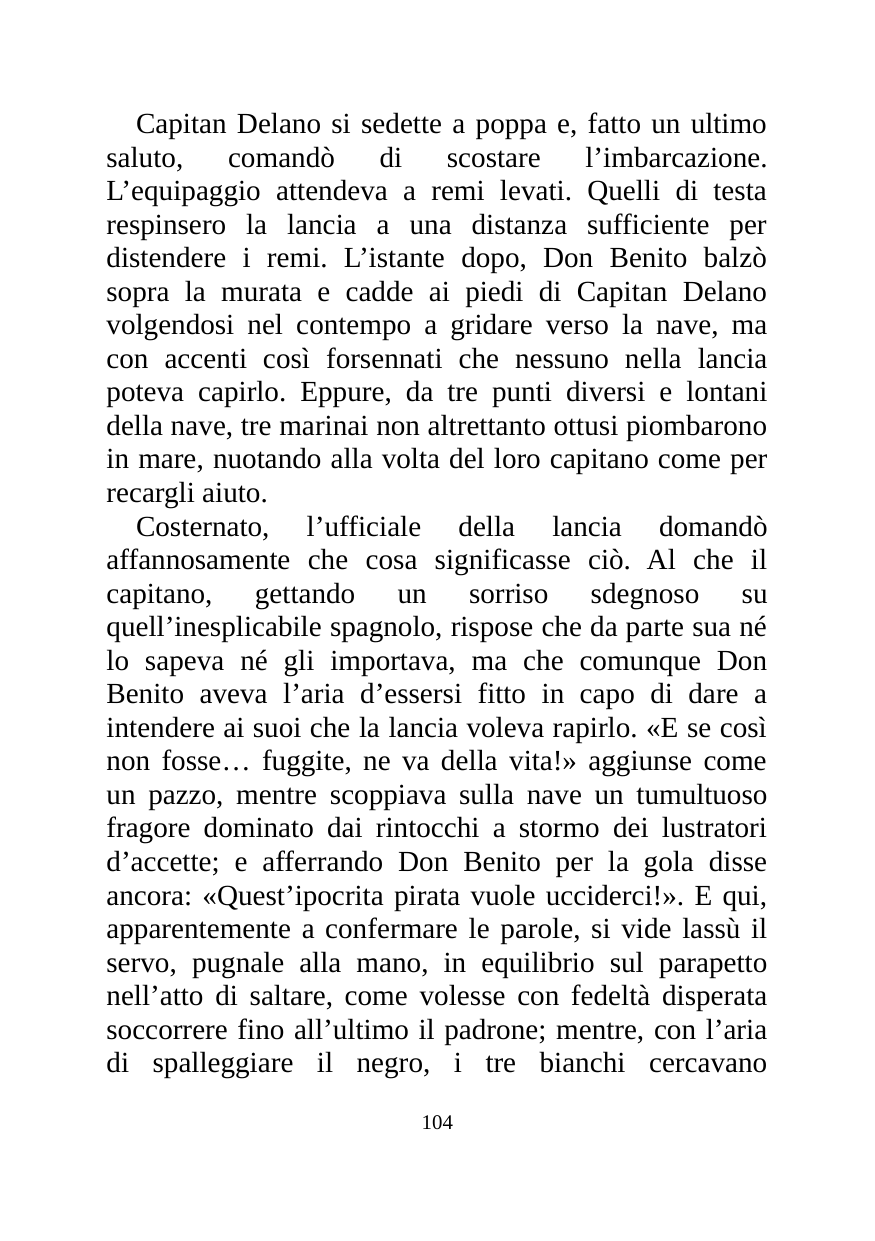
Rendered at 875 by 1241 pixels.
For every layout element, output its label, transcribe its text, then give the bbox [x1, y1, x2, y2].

text Capitan Delano si sedette a poppa e, fatto un ultimo saluto, comandò di scostare l’imbarcazione. L’equipaggio attendeva a remi levati. Quelli di testa respinsero la lancia a una distanza sufficiente per distendere i remi. L’istante dopo, Don Benito balzò sopra la murata e cadde ai piedi di Capitan Delano volgendosi nel contempo a gridare verso la nave, ma con accenti così forsennati che nessuno nella lancia poteva capirlo. Eppure, da tre punti diversi e lontani della nave, tre marinai non altrettanto ottusi piombarono in mare, nuotando alla volta del loro capitano come per recargli aiuto. [106, 106, 768, 509]
text Costernato, l’ufficiale della lancia domandò affannosamente che cosa significasse ciò. Al che il capitano, gettando un sorriso sdegnoso su quell’inesplicabile spagnolo, rispose che da parte sua né lo sapeva né gli importava, ma che comunque Don Benito aveva l’aria d’essersi fitto in capo di dare a intendere ai suoi che la lancia voleva rapirlo. «E se così non fosse… fuggite, ne va della vita!» aggiunse come un pazzo, mentre scoppiava sulla nave un tumultuoso fragore dominato dai rintocchi a stormo dei lustratori d’accette; e afferrando Don Benito per la gola disse ancora: «Quest’ipocrita pirata vuole ucciderci!». E qui, apparentemente a confermare le parole, si vide lassù il servo, pugnale alla mano, in equilibrio sul parapetto nell’atto di saltare, come volesse con fedeltà disperata soccorrere fino all’ultimo il padrone; mentre, con l’aria di spalleggiare il negro, i tre bianchi cercavano [106, 509, 768, 1079]
